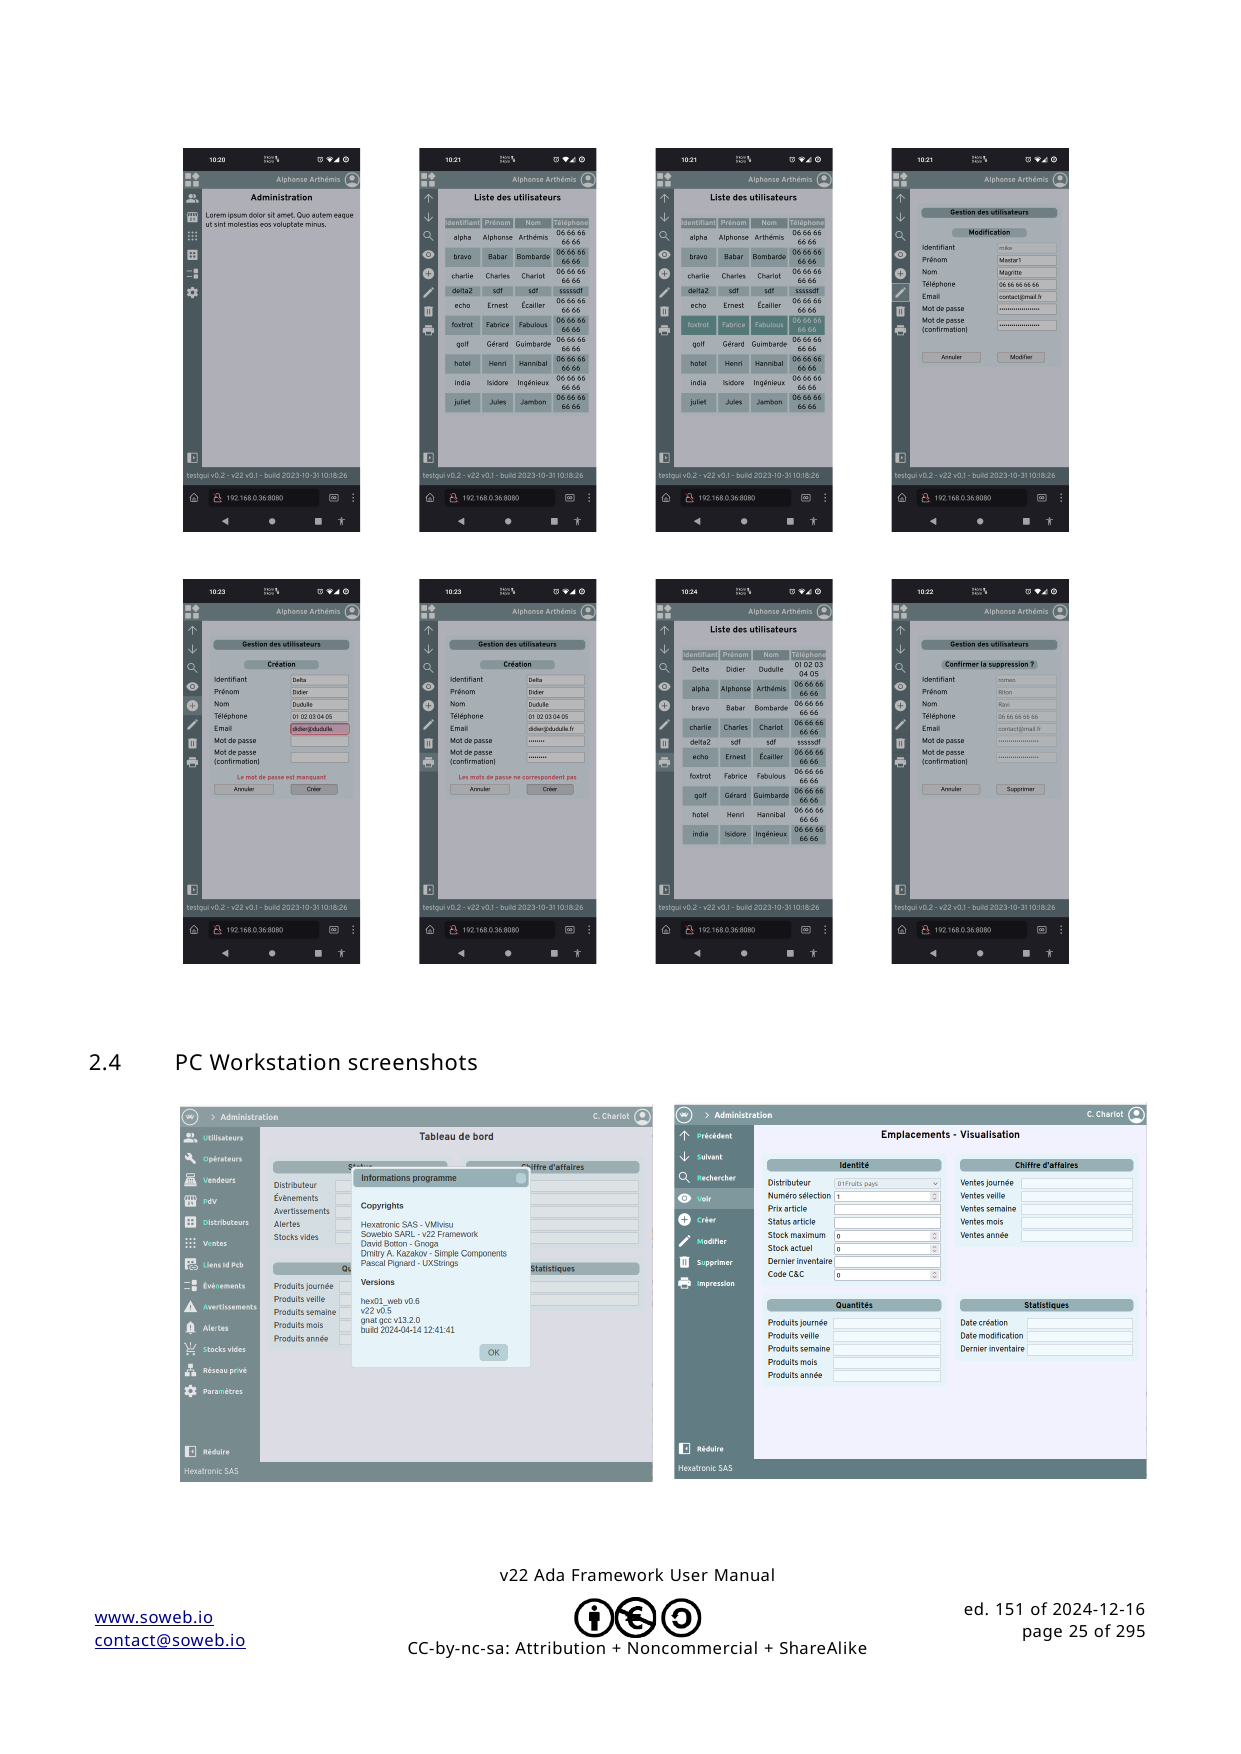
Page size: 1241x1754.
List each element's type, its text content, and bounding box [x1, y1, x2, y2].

picture [183, 148, 361, 532]
picture [655, 579, 833, 964]
picture [573, 1597, 657, 1638]
picture [674, 1102, 1147, 1479]
picture [891, 579, 1069, 964]
subtitle PC Workstation screenshots [88, 1047, 1152, 1077]
picture [660, 1597, 702, 1638]
picture [891, 148, 1069, 532]
picture [183, 579, 361, 964]
picture [419, 579, 597, 964]
picture [655, 148, 833, 532]
picture [180, 1104, 653, 1482]
picture [419, 148, 597, 532]
